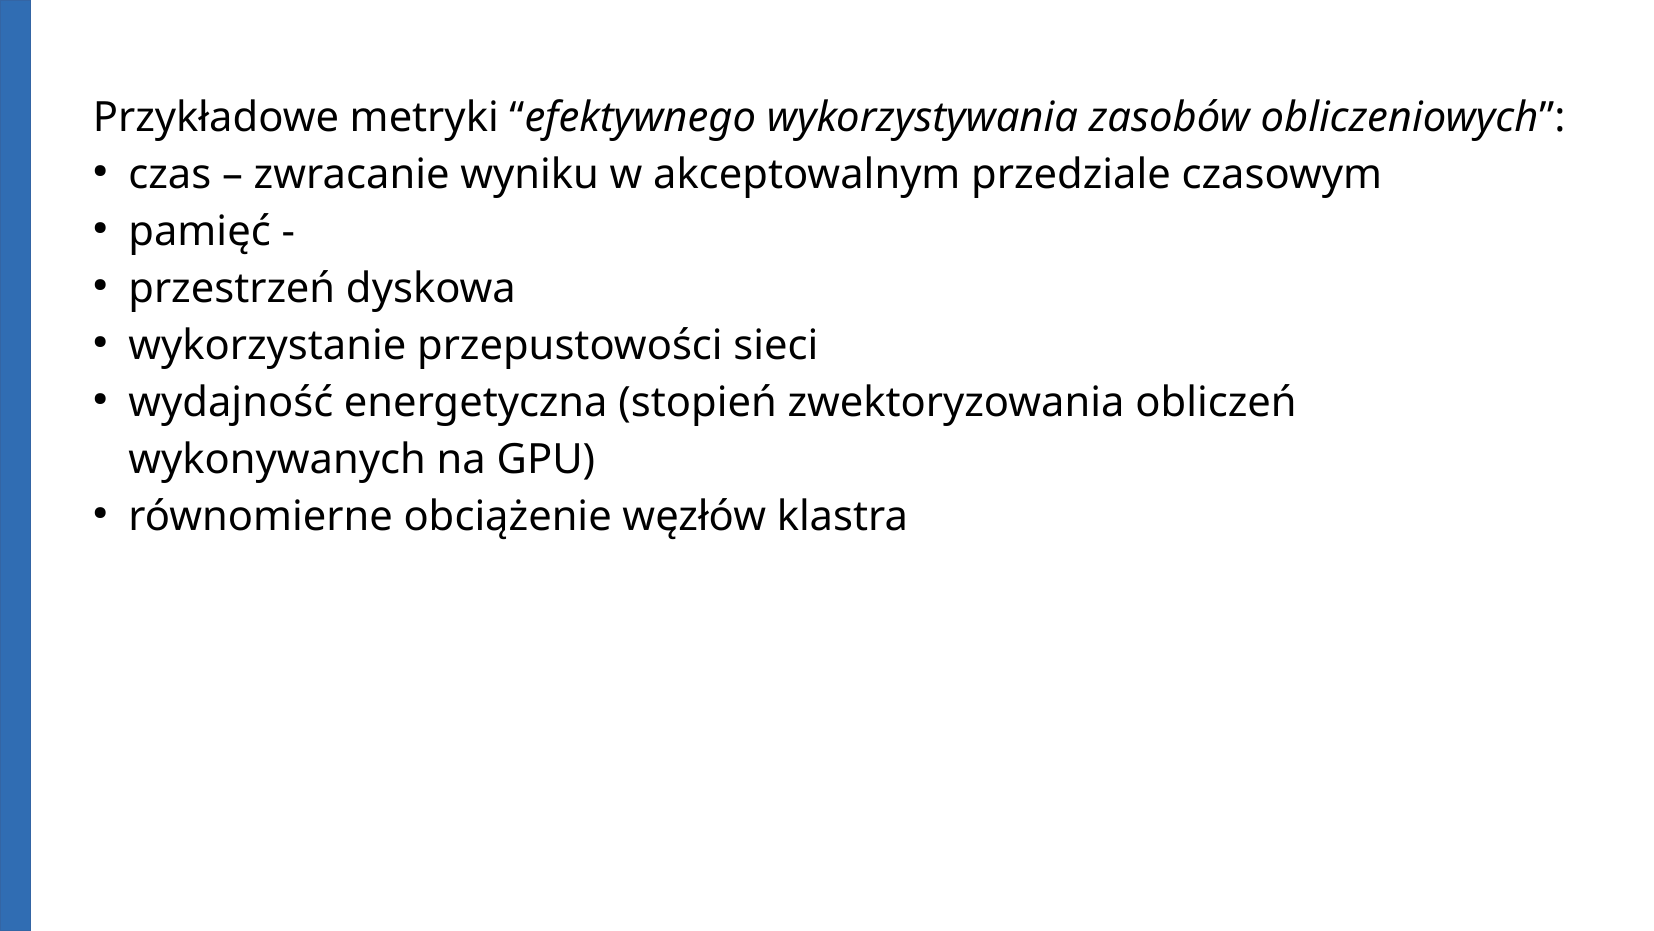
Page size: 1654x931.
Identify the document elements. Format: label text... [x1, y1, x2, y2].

text_box Przykładowe metryki “efektywnego wykorzystywania zasobów obliczeniowych”: czas – zwracanie wyniku w akceptowalnym przedziale czasowym pamięć - przestrzeń dyskowa wykorzystanie przepustowości sieci wydajność energetyczna (stopień zwektoryzowania obliczeń wykonywanych na GPU) równomierne obciążenie węzłów klastra [78, 79, 1615, 849]
text_box [0, 0, 31, 931]
